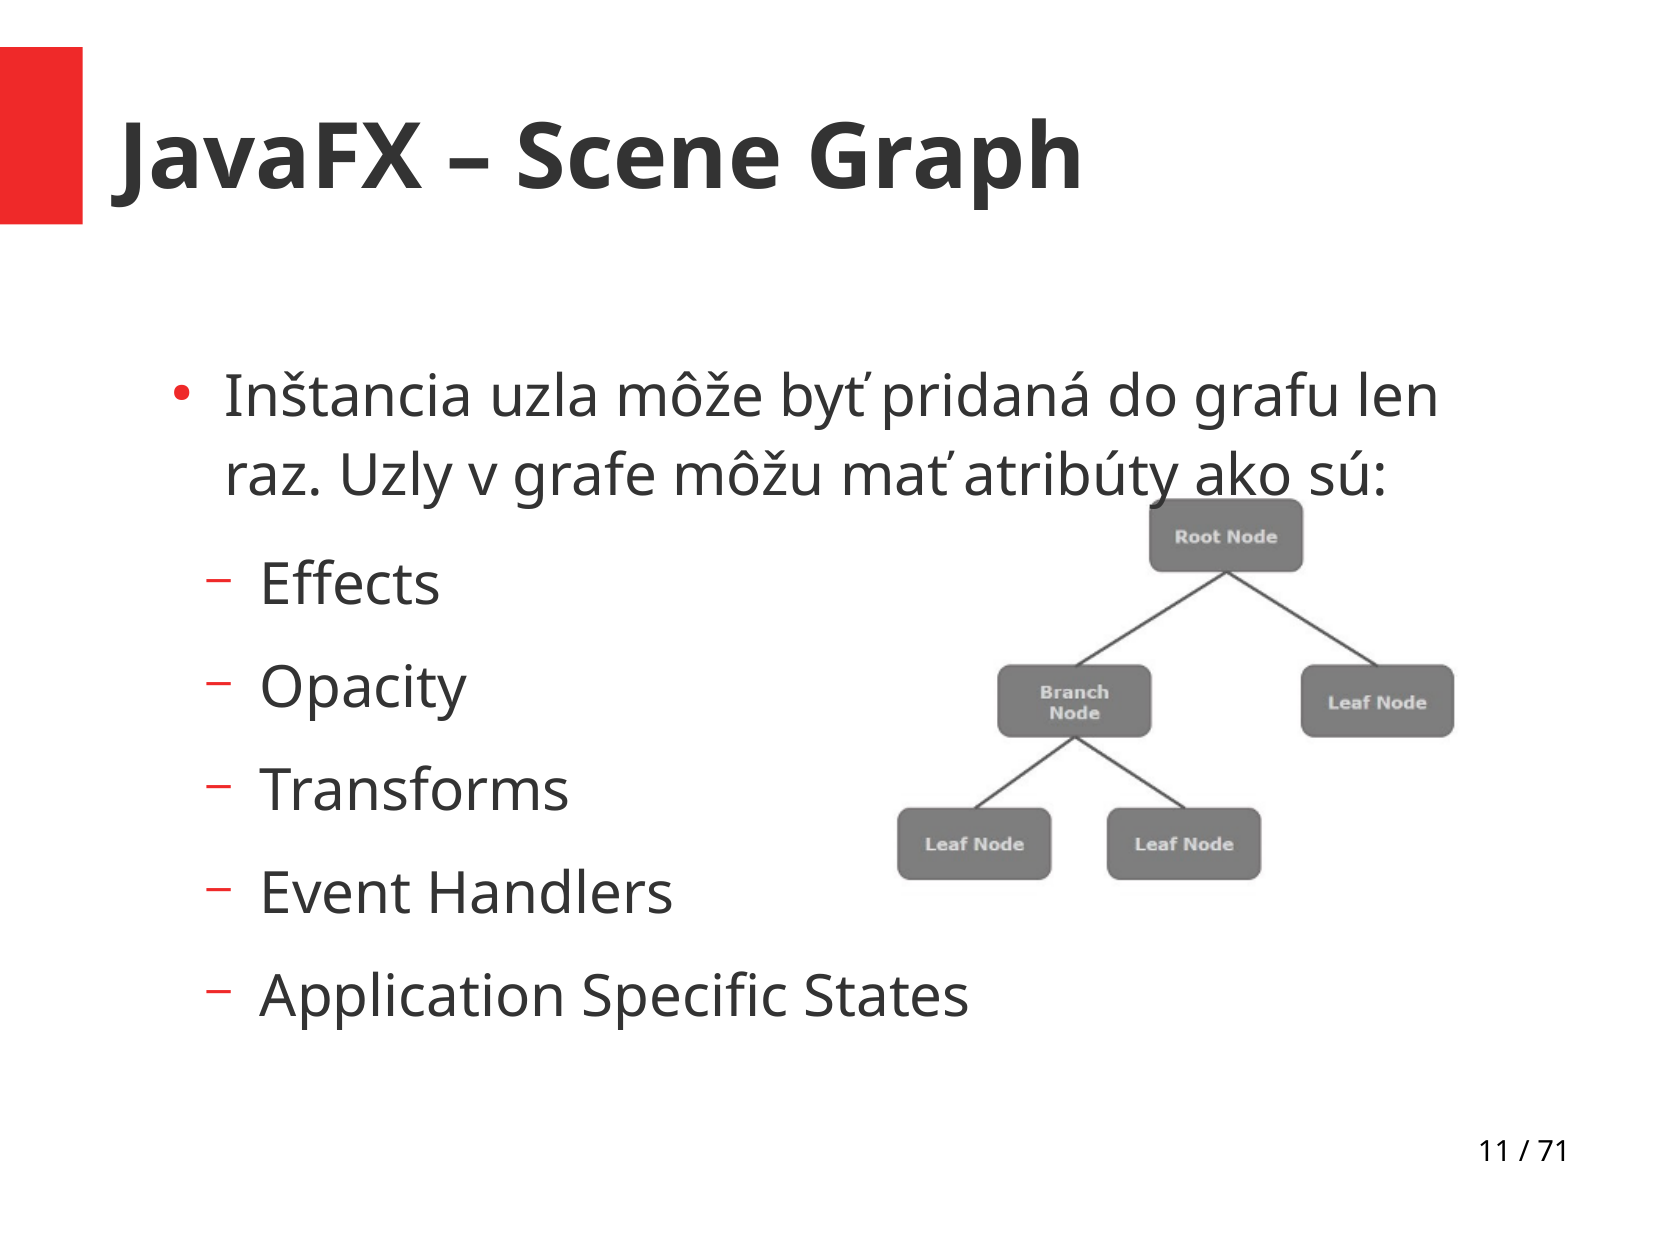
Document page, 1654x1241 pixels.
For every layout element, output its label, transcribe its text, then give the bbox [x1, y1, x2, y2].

title JavaFX – Scene Graph [118, 49, 1571, 257]
list Inštancia uzla môže byť pridaná do grafu len raz. Uzly v grafe môžu mať atribúty ako sú: Effects Opacity Transforms Event Handlers Application Specific States [118, 354, 1536, 1074]
